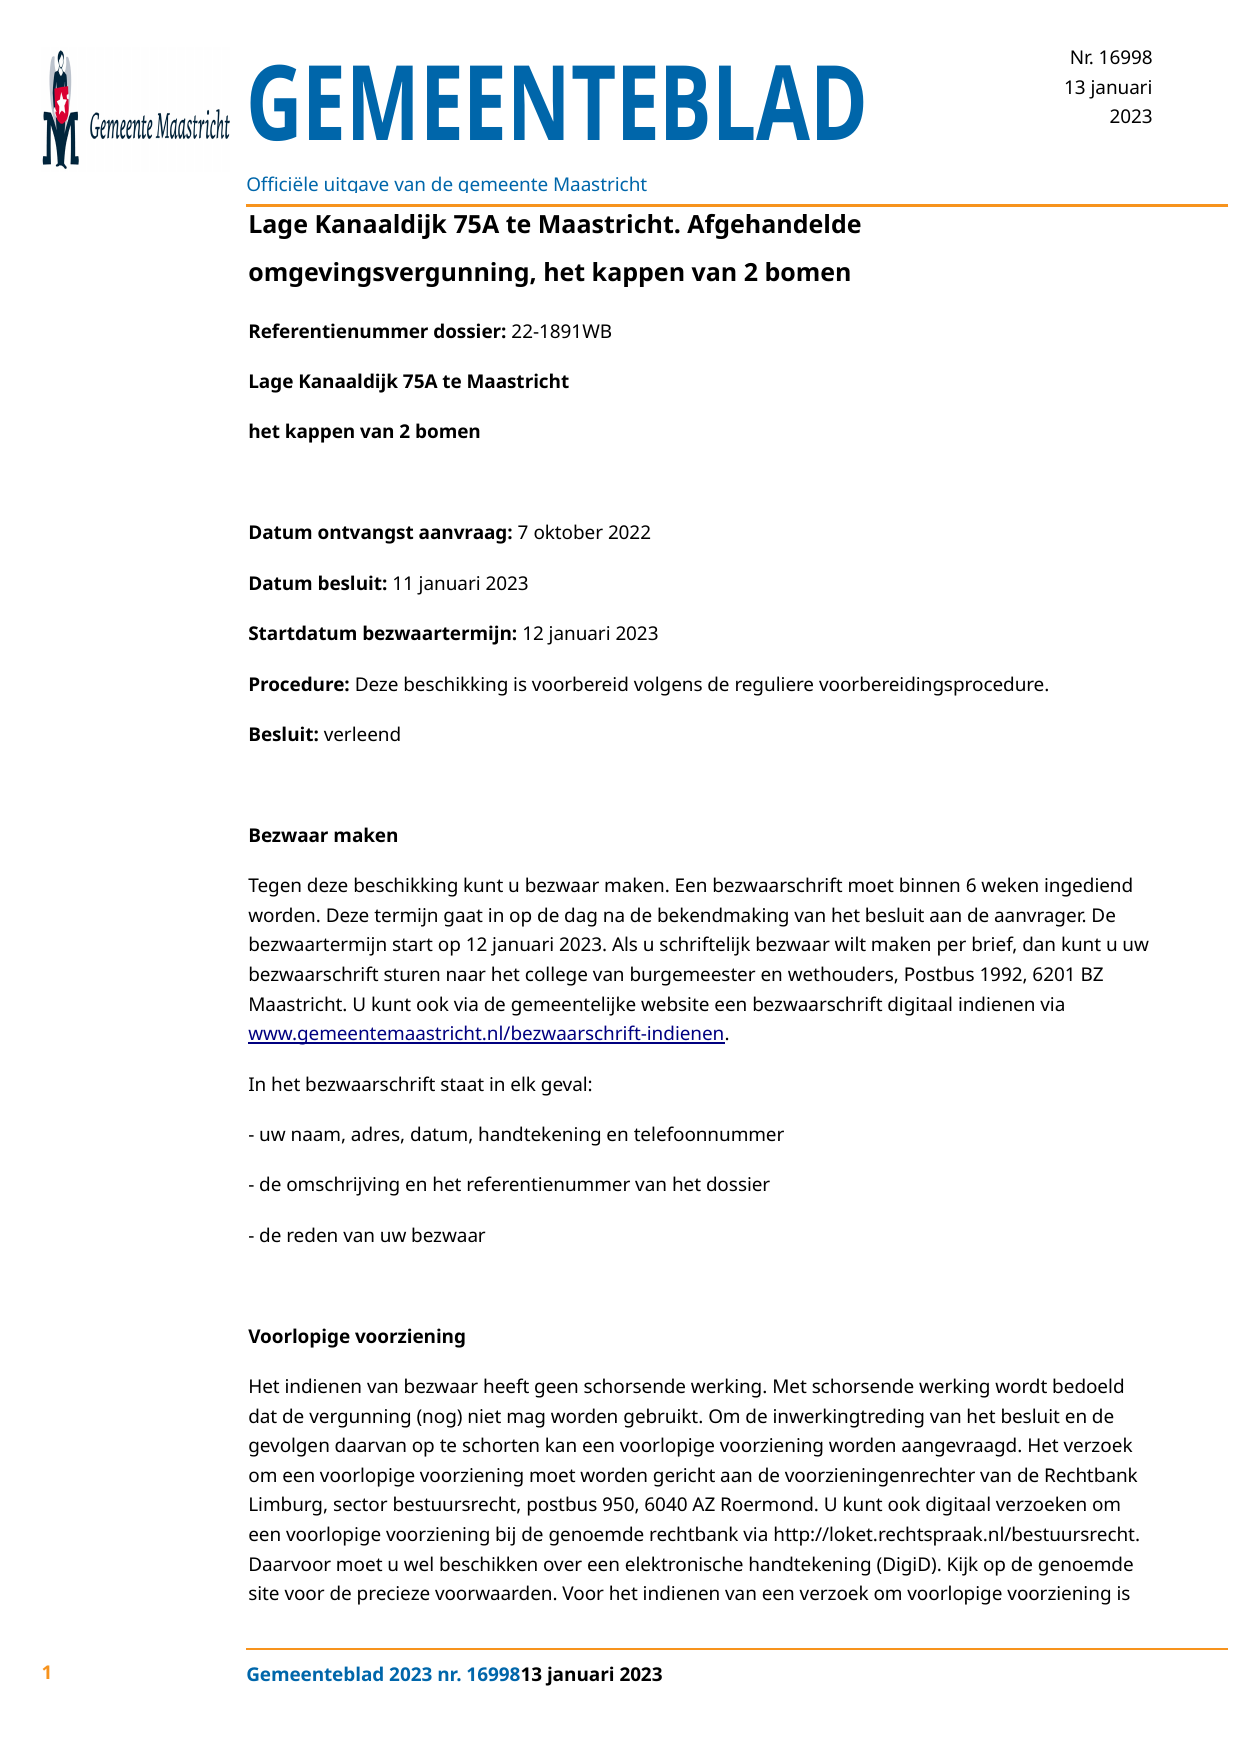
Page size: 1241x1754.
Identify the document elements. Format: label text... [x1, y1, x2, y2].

text Tegen deze beschikking kunt u bezwaar maken. Een bezwaarschrift moet binnen 6 weken ingediend worden. Deze termijn gaat in op de dag na de bekendmaking van het besluit aan de aanvrager. De bezwaartermijn start op 12 januari 2023. Als u schriftelijk bezwaar wilt maken per brief, dan kunt u uw bezwaarschrift sturen naar het college van burgemeester en wethouders, Postbus 1992, 6201 BZ Maastricht. U kunt ook via de gemeentelijke website een bezwaarschrift digitaal indienen via www.gemeentemaastricht.nl/bezwaarschrift-indienen. [248, 872, 1152, 1046]
text - uw naam, adres, datum, handtekening en telefoonnummer [248, 1121, 1152, 1147]
text Het indienen van bezwaar heeft geen schorsende werking. Met schorsende werking wordt bedoeld dat de vergunning (nog) niet mag worden gebruikt. Om de inwerkingtreding van het besluit en de gevolgen daarvan op te schorten kan een voorlopige voorziening worden aangevraagd. Het verzoek om een voorlopige voorziening moet worden gericht aan de voorzieningenrechter van de Rechtbank Limburg, sector bestuursrecht, postbus 950, 6040 AZ Roermond. U kunt ook digitaal verzoeken om een voorlopige voorziening bij de genoemde rechtbank via http://loket.rechtspraak.nl/bestuursrecht. Daarvoor moet u wel beschikken over een elektronische handtekening (DigiD). Kijk op de genoemde site voor de precieze voorwaarden. Voor het indienen van een verzoek om voorlopige voorziening is [248, 1373, 1152, 1606]
text In het bezwaarschrift staat in elk geval: [248, 1071, 1152, 1097]
text - de reden van uw bezwaar [248, 1222, 1152, 1248]
text Startdatum bezwaartermijn: 12 januari 2023 [248, 620, 1152, 646]
text Datum ontvangst aanvraag: 7 oktober 2022 [248, 519, 1152, 545]
text Referentienummer dossier: 22-1891WB [248, 318, 1152, 344]
text Datum besluit: 11 januari 2023 [248, 570, 1152, 596]
text Voorlopige voorziening [248, 1323, 1152, 1349]
text Bezwaar maken [248, 822, 1152, 848]
text het kappen van 2 bomen [248, 419, 1152, 444]
text Lage Kanaaldijk 75A te Maastricht [248, 368, 1152, 394]
picture [41, 47, 231, 172]
text - de omschrijving en het referentienummer van het dossier [248, 1172, 1152, 1197]
text Besluit: verleend [248, 721, 1152, 747]
text Lage Kanaaldijk 75A te Maastricht. Afgehandelde omgevingsvergunning, het kappen van 2 bomen [248, 207, 1152, 288]
text Procedure: Deze beschikking is voorbereid volgens de reguliere voorbereidingsprocedure. [248, 671, 1152, 697]
